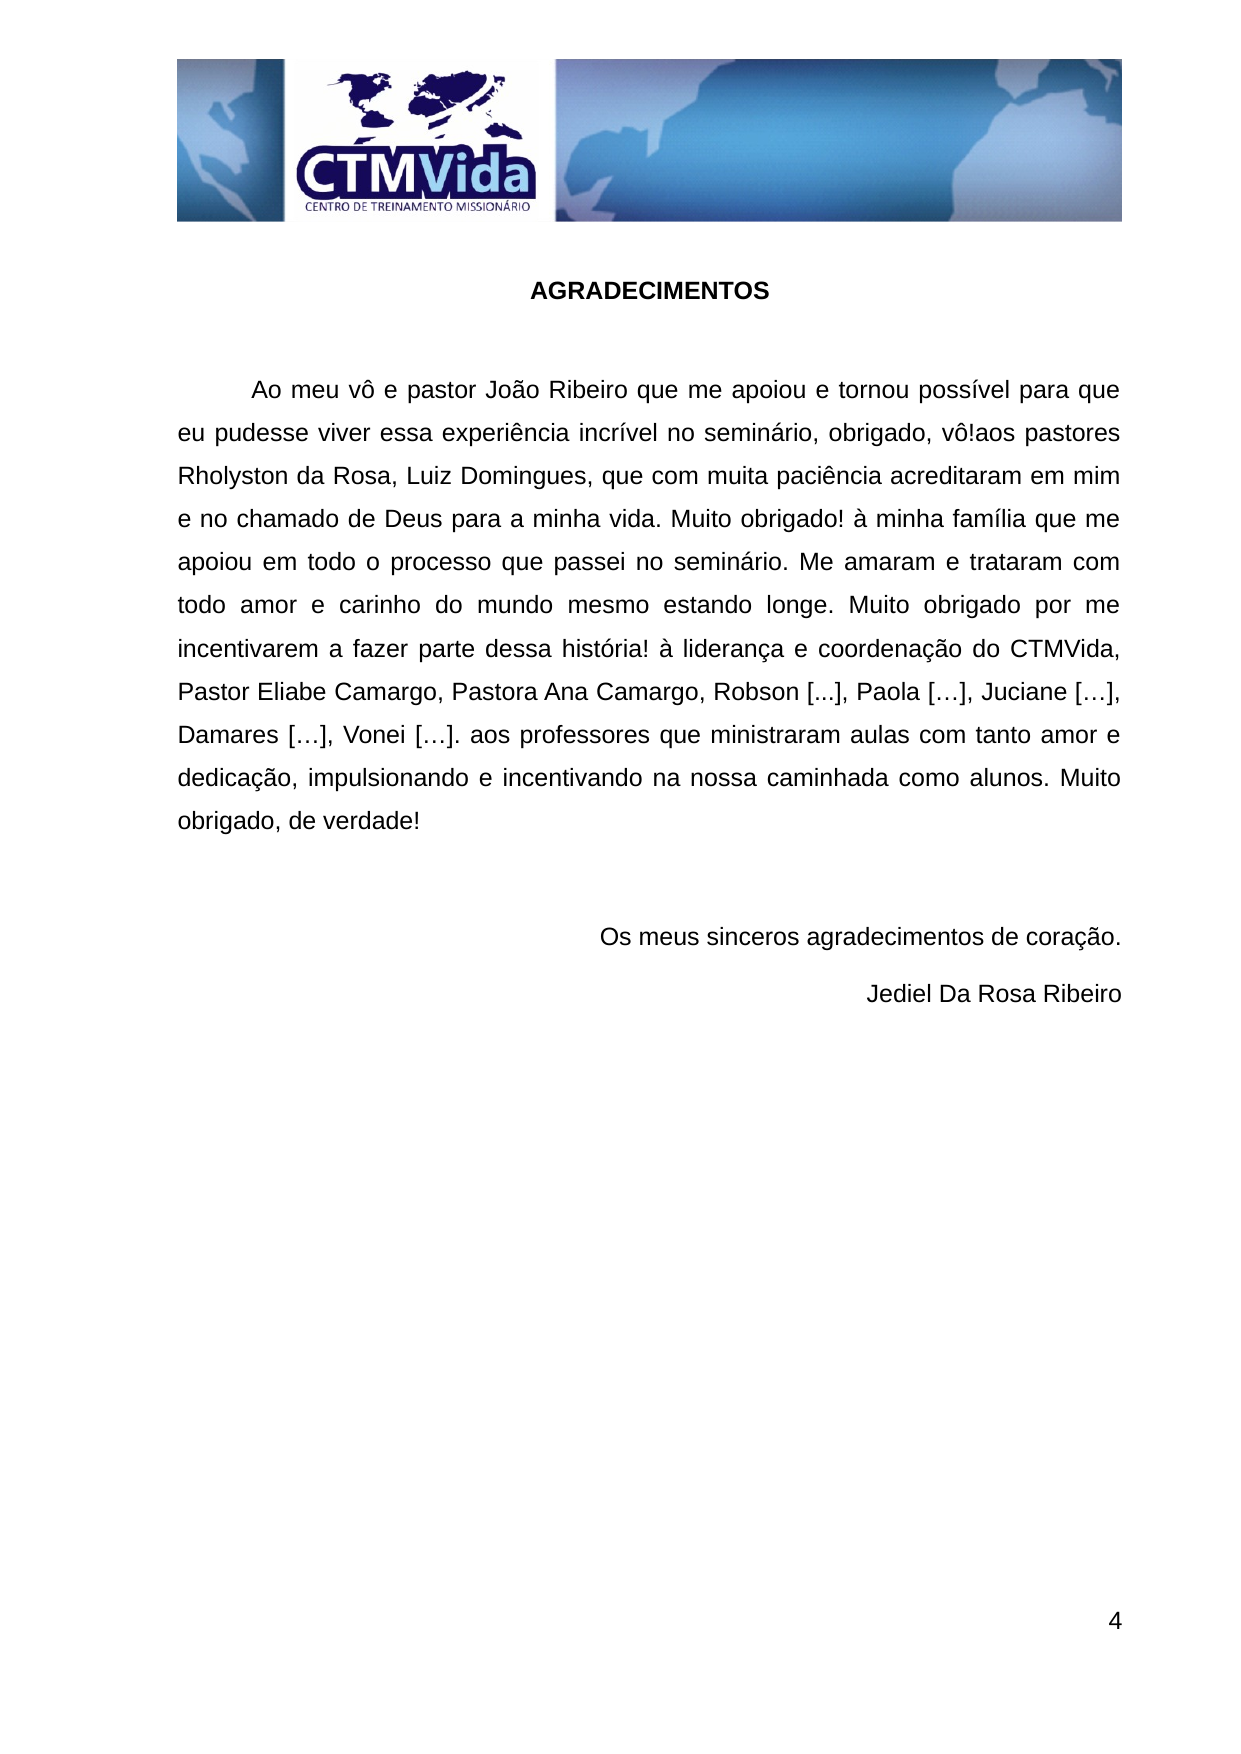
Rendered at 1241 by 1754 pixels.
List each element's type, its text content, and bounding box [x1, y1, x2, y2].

picture [177, 59, 1122, 222]
text Jediel Da Rosa Ribeiro [473, 979, 1122, 1008]
subtitle Agradecimentos [177, 276, 1122, 305]
text Os meus sinceros agradecimentos de coração. [473, 922, 1122, 950]
text Ao meu vô e pastor João Ribeiro que me apoiou e tornou possível para que eu pudesse viver essa experiência incrível no seminário, obrigado, vô!aos pastores Rholyston da Rosa, Luiz Domingues, que com muita paciência acreditaram em mim e no chamado de Deus para a minha vida. Muito obrigado! à minha família que me apoiou em todo o processo que passei no seminário. Me amaram e trataram com todo amor e carinho do mundo mesmo estando longe. Muito obrigado por me incentivarem a fazer parte dessa história! à liderança e coordenação do CTMVida, Pastor Eliabe Camargo, Pastora Ana Camargo, Robson [...], Paola […], Juciane […], Damares […], Vonei […]. aos professores que ministraram aulas com tanto amor e dedicação, impulsionando e incentivando na nossa caminhada como alunos. Muito obrigado, de verdade! [177, 375, 1122, 835]
